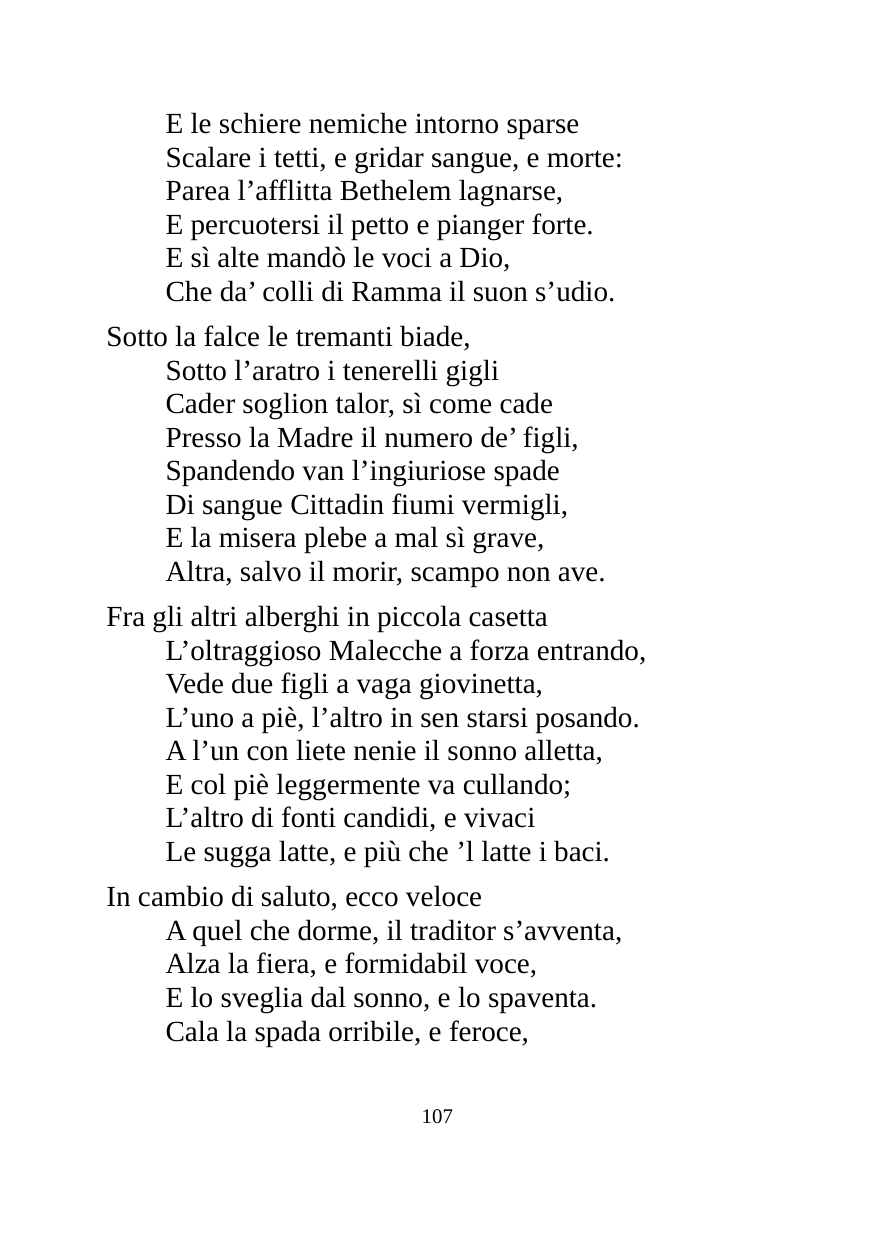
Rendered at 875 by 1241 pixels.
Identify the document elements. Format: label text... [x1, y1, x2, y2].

text Fra gli altri alberghi in piccola casetta [106, 599, 768, 633]
text E la misera plebe a mal sì grave, [106, 521, 768, 554]
text Che da’ colli di Ramma il suon s’udio. [106, 274, 768, 307]
text A l’un con liete nenie il sonno alletta, [106, 733, 768, 767]
text Cader soglion talor, sì come cade [106, 386, 768, 420]
text Sotto l’aratro i tenerelli gigli [106, 353, 768, 386]
text Parea l’afflitta Bethelem lagnarse, [106, 173, 768, 207]
text Scalare i tetti, e gridar sangue, e morte: [106, 140, 768, 173]
text Sotto la falce le tremanti biade, [106, 319, 768, 353]
text Spandendo van l’ingiuriose spade [106, 453, 768, 487]
text E col piè leggermente va cullando; [106, 767, 768, 801]
text E percuotersi il petto e pianger forte. [106, 207, 768, 240]
text Le sugga latte, e più che ’l latte i baci. [106, 834, 768, 868]
text Di sangue Cittadin fiumi vermigli, [106, 487, 768, 521]
text E sì alte mandò le voci a Dio, [106, 240, 768, 274]
text E le schiere nemiche intorno sparse [106, 106, 768, 140]
text L’uno a piè, l’altro in sen starsi posando. [106, 700, 768, 733]
text Vede due figli a vaga giovinetta, [106, 666, 768, 700]
text Altra, salvo il morir, scampo non ave. [106, 554, 768, 588]
text Alza la fiera, e formidabil voce, [106, 947, 768, 980]
text In cambio di saluto, ecco veloce [106, 879, 768, 913]
text A quel che dorme, il traditor s’avventa, [106, 913, 768, 947]
text L’altro di fonti candidi, e vivaci [106, 801, 768, 834]
text Presso la Madre il numero de’ figli, [106, 420, 768, 453]
text E lo sveglia dal sonno, e lo spaventa. [106, 980, 768, 1014]
text L’oltraggioso Malecche a forza entrando, [106, 633, 768, 666]
text Cala la spada orribile, e feroce, [106, 1014, 768, 1047]
